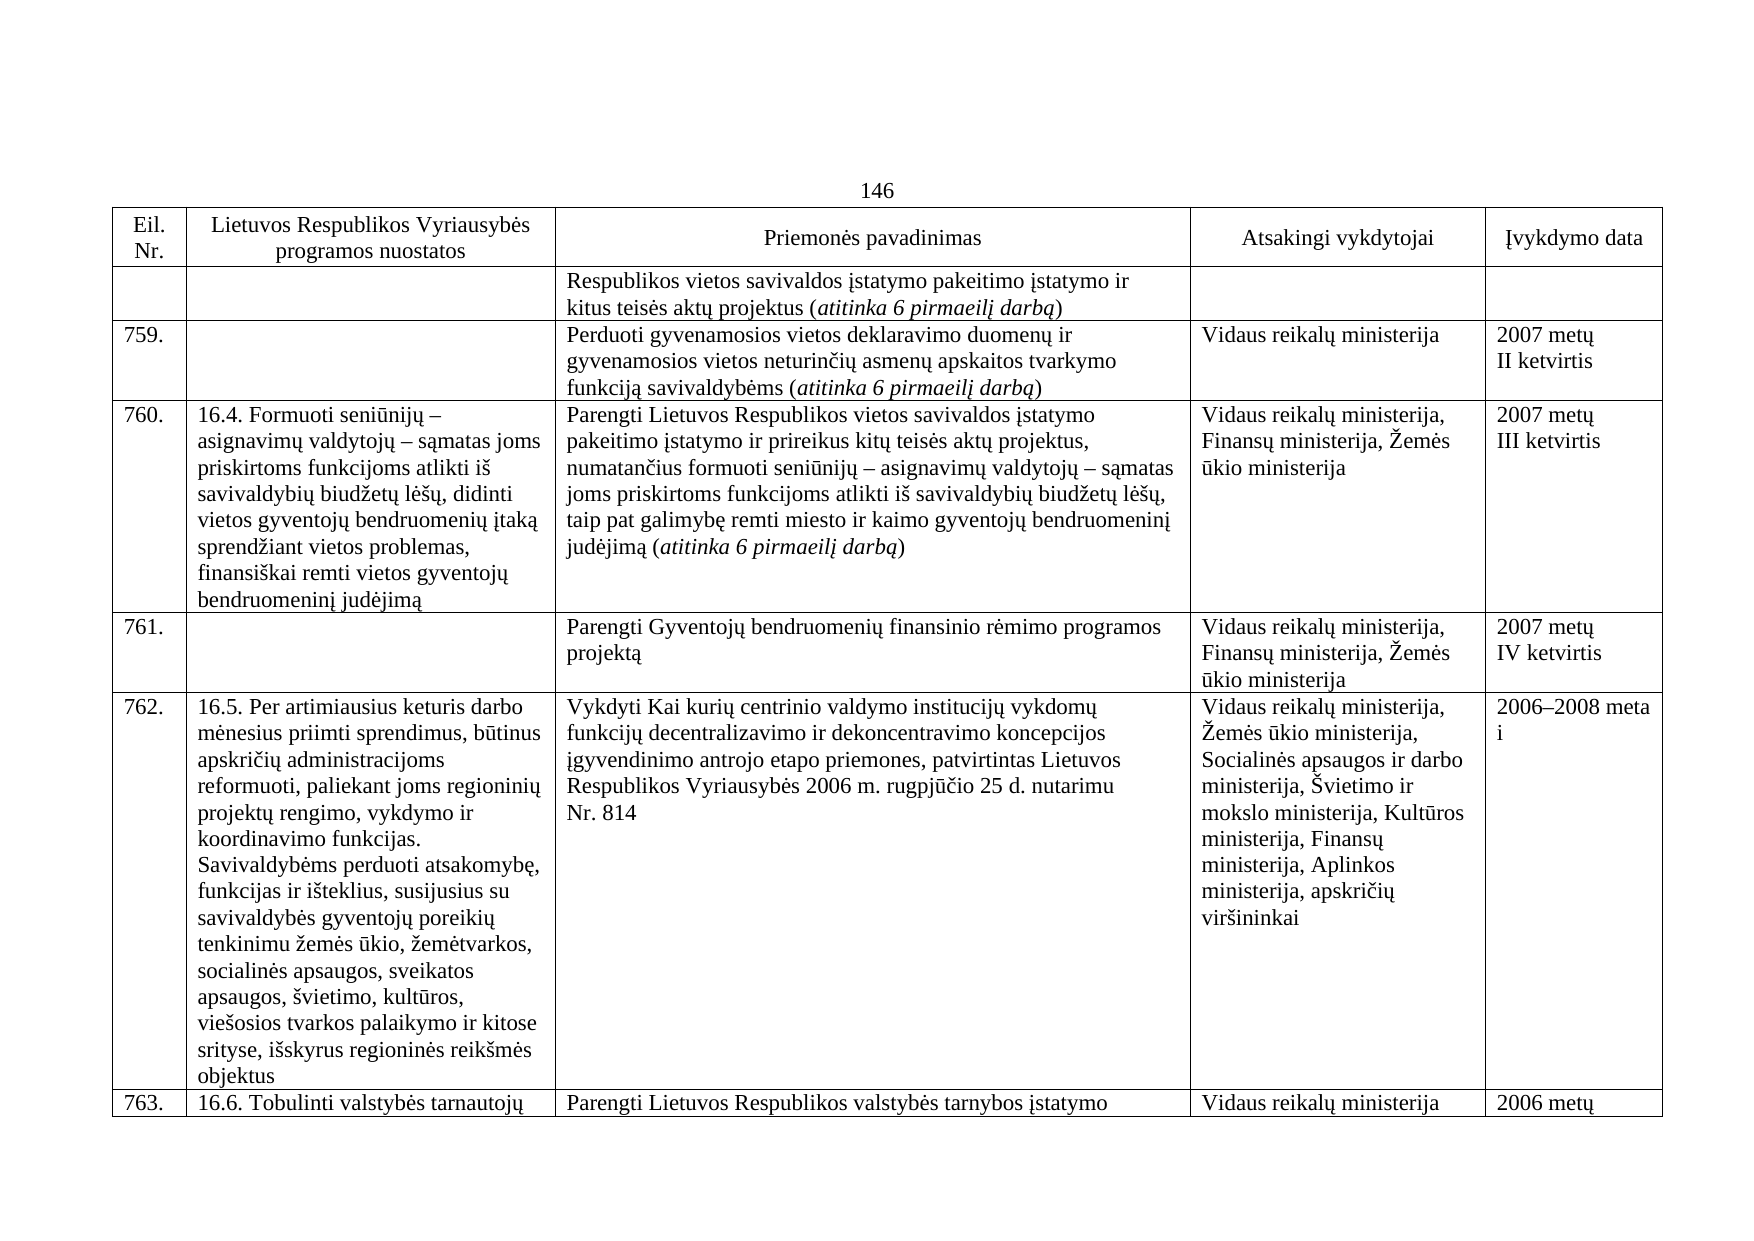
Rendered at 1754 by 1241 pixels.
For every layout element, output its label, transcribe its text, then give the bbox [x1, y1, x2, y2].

table_cell Vidaus reikalų ministerija, Finansų ministerija, Žemės ūkio ministerija [1191, 613, 1485, 692]
table_header Priemonės pavadinimas [556, 208, 1190, 266]
table_cell [187, 267, 555, 320]
table_cell Vidaus reikalų ministerija [1191, 321, 1485, 400]
table_cell 759. [113, 321, 186, 400]
table_cell [113, 267, 186, 320]
table_cell 16.6. Tobulinti valstybės tarnautojų [187, 1090, 555, 1116]
table_header Eil. Nr. [113, 208, 186, 266]
table_cell 2006 metų [1486, 1090, 1662, 1116]
table_cell Parengti Lietuvos Respublikos valstybės tarnybos įstatymo [556, 1090, 1190, 1116]
table_cell [1486, 267, 1662, 320]
table_cell Respublikos vietos savivaldos įstatymo pakeitimo įstatymo ir kitus teisės aktų projektus (atitinka 6 pirmaeilį darbą) [556, 267, 1190, 320]
table_cell Parengti Gyventojų bendruomenių finansinio rėmimo programos projektą [556, 613, 1190, 692]
table_cell Parengti Lietuvos Respublikos vietos savivaldos įstatymo pakeitimo įstatymo ir prireikus kitų teisės aktų projektus, numatančius formuoti seniūnijų – asignavimų valdytojų – sąmatas joms priskirtoms funkcijoms atlikti iš savivaldybių biudžetų lėšų, taip pat galimybę remti miesto ir kaimo gyventojų bendruomeninį judėjimą (atitinka 6 pirmaeilį darbą) [556, 401, 1190, 612]
table_cell [187, 613, 555, 692]
table_cell 761. [113, 613, 186, 692]
table_cell Perduoti gyvenamosios vietos deklaravimo duomenų ir gyvenamosios vietos neturinčių asmenų apskaitos tvarkymo funkciją savivaldybėms (atitinka 6 pirmaeilį darbą) [556, 321, 1190, 400]
table_cell Vidaus reikalų ministerija, Žemės ūkio ministerija, Socialinės apsaugos ir darbo ministerija, Švietimo ir mokslo ministerija, Kultūros ministerija, Finansų ministerija, Aplinkos ministerija, apskričių viršininkai [1191, 693, 1485, 1088]
table_header Lietuvos Respublikos Vyriausybės programos nuostatos [187, 208, 555, 266]
table_cell Vidaus reikalų ministerija, Finansų ministerija, Žemės ūkio ministerija [1191, 401, 1485, 612]
table_cell 762. [113, 693, 186, 1088]
table_cell 2006–2008 metai [1486, 693, 1662, 1088]
table_cell 760. [113, 401, 186, 612]
table_cell 2007 metų II ketvirtis [1486, 321, 1662, 400]
table_cell 2007 metų IV ketvirtis [1486, 613, 1662, 692]
table_cell [187, 321, 555, 400]
table_cell Vykdyti Kai kurių centrinio valdymo institucijų vykdomų funkcijų decentralizavimo ir dekoncentravimo koncepcijos įgyvendinimo antrojo etapo priemones, patvirtintas Lietuvos Respublikos Vyriausybės 2006 m. rugpjūčio 25 d. nutarimu Nr. 814 [556, 693, 1190, 1088]
table_cell 16.5. Per artimiausius keturis darbo mėnesius priimti sprendimus, būtinus apskričių administracijoms reformuoti, paliekant joms regioninių projektų rengimo, vykdymo ir koordinavimo funkcijas. Savivaldybėms perduoti atsakomybę, funkcijas ir išteklius, susijusius su savivaldybės gyventojų poreikių tenkinimu žemės ūkio, žemėtvarkos, socialinės apsaugos, sveikatos apsaugos, švietimo, kultūros, viešosios tvarkos palaikymo ir kitose srityse, išskyrus regioninės reikšmės objektus [187, 693, 555, 1088]
table_cell 763. [113, 1090, 186, 1116]
table_cell 2007 metų III ketvirtis [1486, 401, 1662, 612]
table_cell 16.4. Formuoti seniūnijų – asignavimų valdytojų – sąmatas joms priskirtoms funkcijoms atlikti iš savivaldybių biudžetų lėšų, didinti vietos gyventojų bendruomenių įtaką sprendžiant vietos problemas, finansiškai remti vietos gyventojų bendruomeninį judėjimą [187, 401, 555, 612]
table_header Įvykdymo data [1486, 208, 1662, 266]
table_cell [1191, 267, 1485, 320]
table_cell Vidaus reikalų ministerija [1191, 1090, 1485, 1116]
table_header Atsakingi vykdytojai [1191, 208, 1485, 266]
